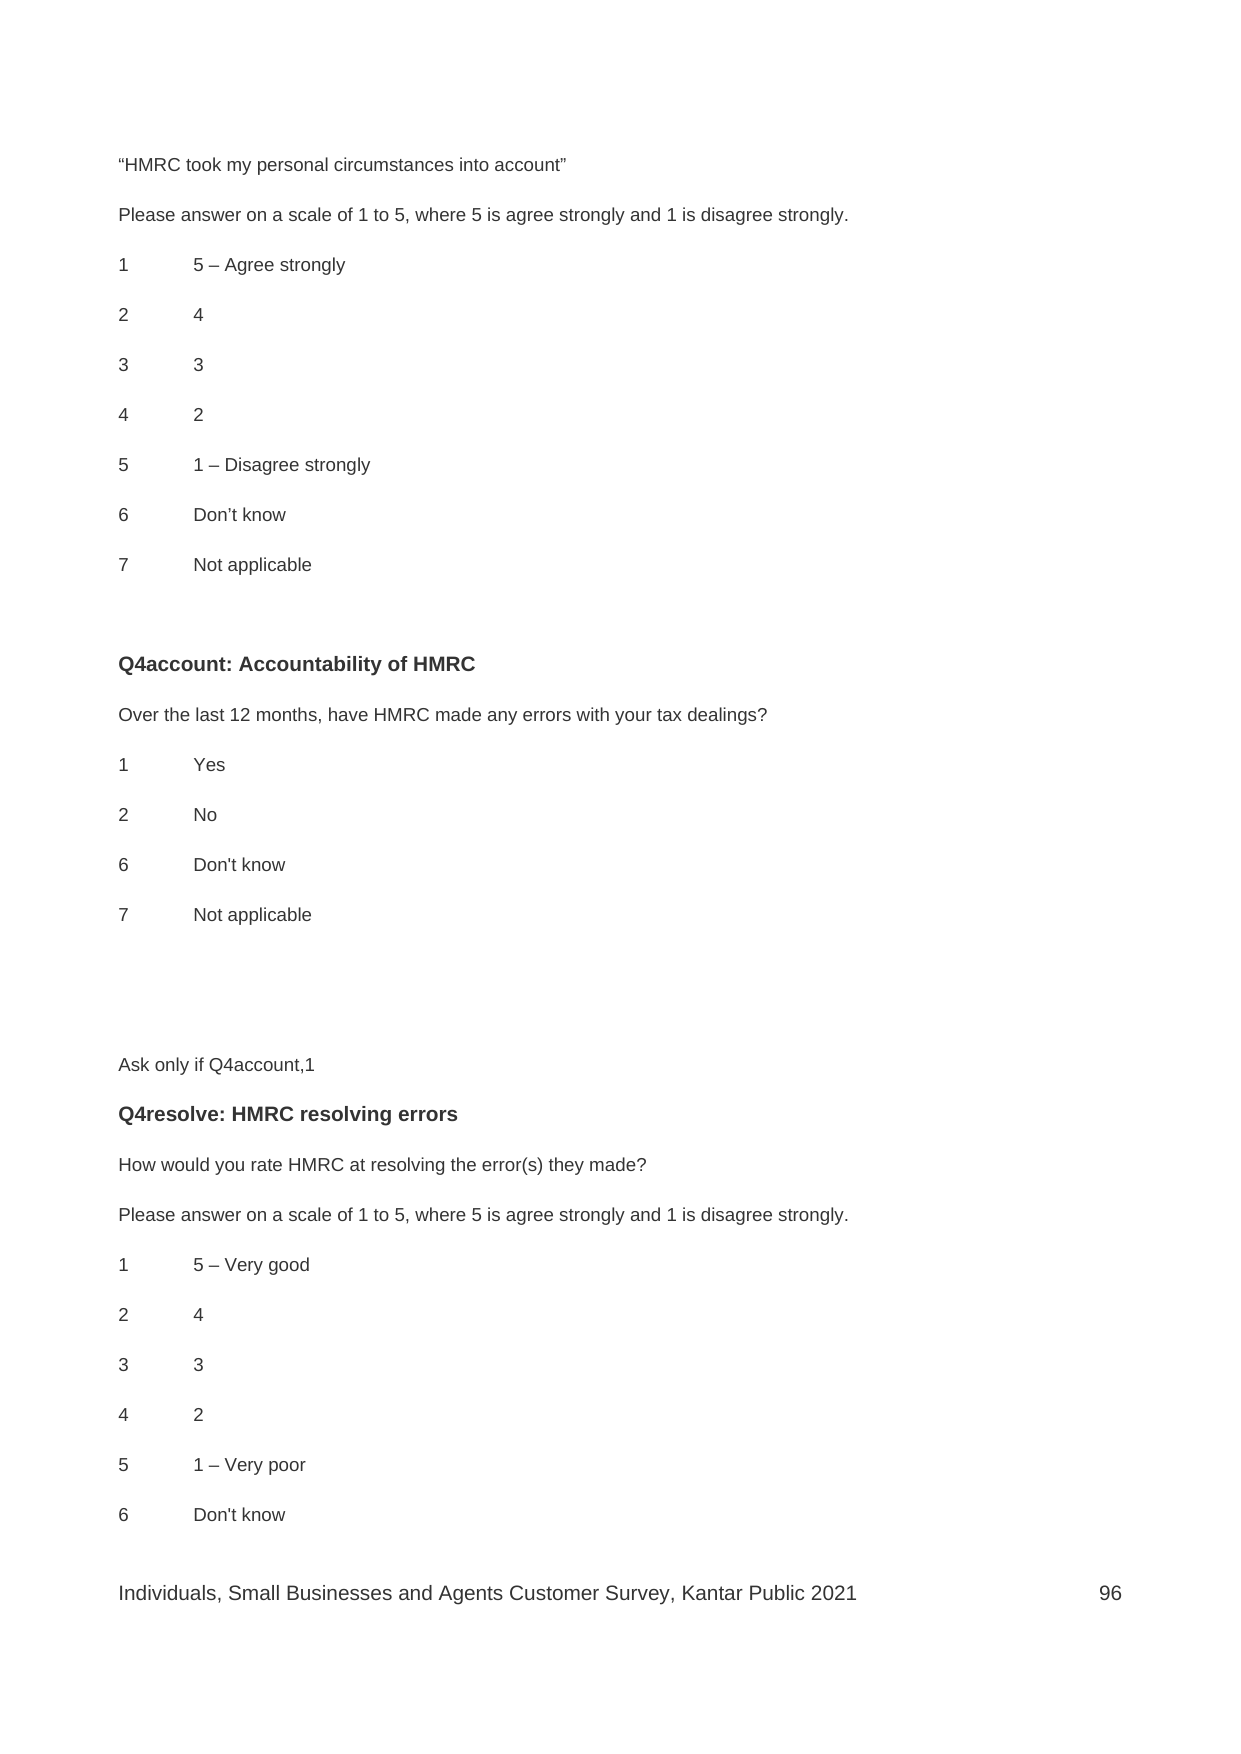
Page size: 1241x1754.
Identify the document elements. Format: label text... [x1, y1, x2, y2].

text 6 Don’t know [118, 498, 1122, 527]
text 6 Don't know [118, 848, 1122, 877]
text 7 Not applicable [118, 898, 1122, 927]
text Q4account: Accountability of HMRC [118, 648, 1122, 677]
text Over the last 12 months, have HMRC made any errors with your tax dealings? [118, 698, 1122, 727]
text Q4resolve: HMRC resolving errors [118, 1098, 1122, 1127]
text 3 3 [118, 1348, 1122, 1377]
text 5 1 – Disagree strongly [118, 448, 1122, 477]
text 5 1 – Very poor [118, 1448, 1122, 1477]
text 1 Yes [118, 748, 1122, 777]
text Ask only if Q4account,1 [118, 1048, 1122, 1077]
text 2 4 [118, 1298, 1122, 1327]
text 2 4 [118, 298, 1122, 327]
text “HMRC took my personal circumstances into account” [118, 148, 1122, 177]
text 1 5 – Agree strongly [118, 248, 1122, 277]
text 3 3 [118, 348, 1122, 377]
text Please answer on a scale of 1 to 5, where 5 is agree strongly and 1 is disagree strongly. [118, 198, 1122, 227]
text 4 2 [118, 398, 1122, 427]
text 7 Not applicable [118, 548, 1122, 577]
text Please answer on a scale of 1 to 5, where 5 is agree strongly and 1 is disagree strongly. [118, 1198, 1122, 1227]
text 1 5 – Very good [118, 1248, 1122, 1277]
text 4 2 [118, 1398, 1122, 1427]
text How would you rate HMRC at resolving the error(s) they made? [118, 1148, 1122, 1177]
text 6 Don't know [118, 1498, 1122, 1527]
text 2 No [118, 798, 1122, 827]
